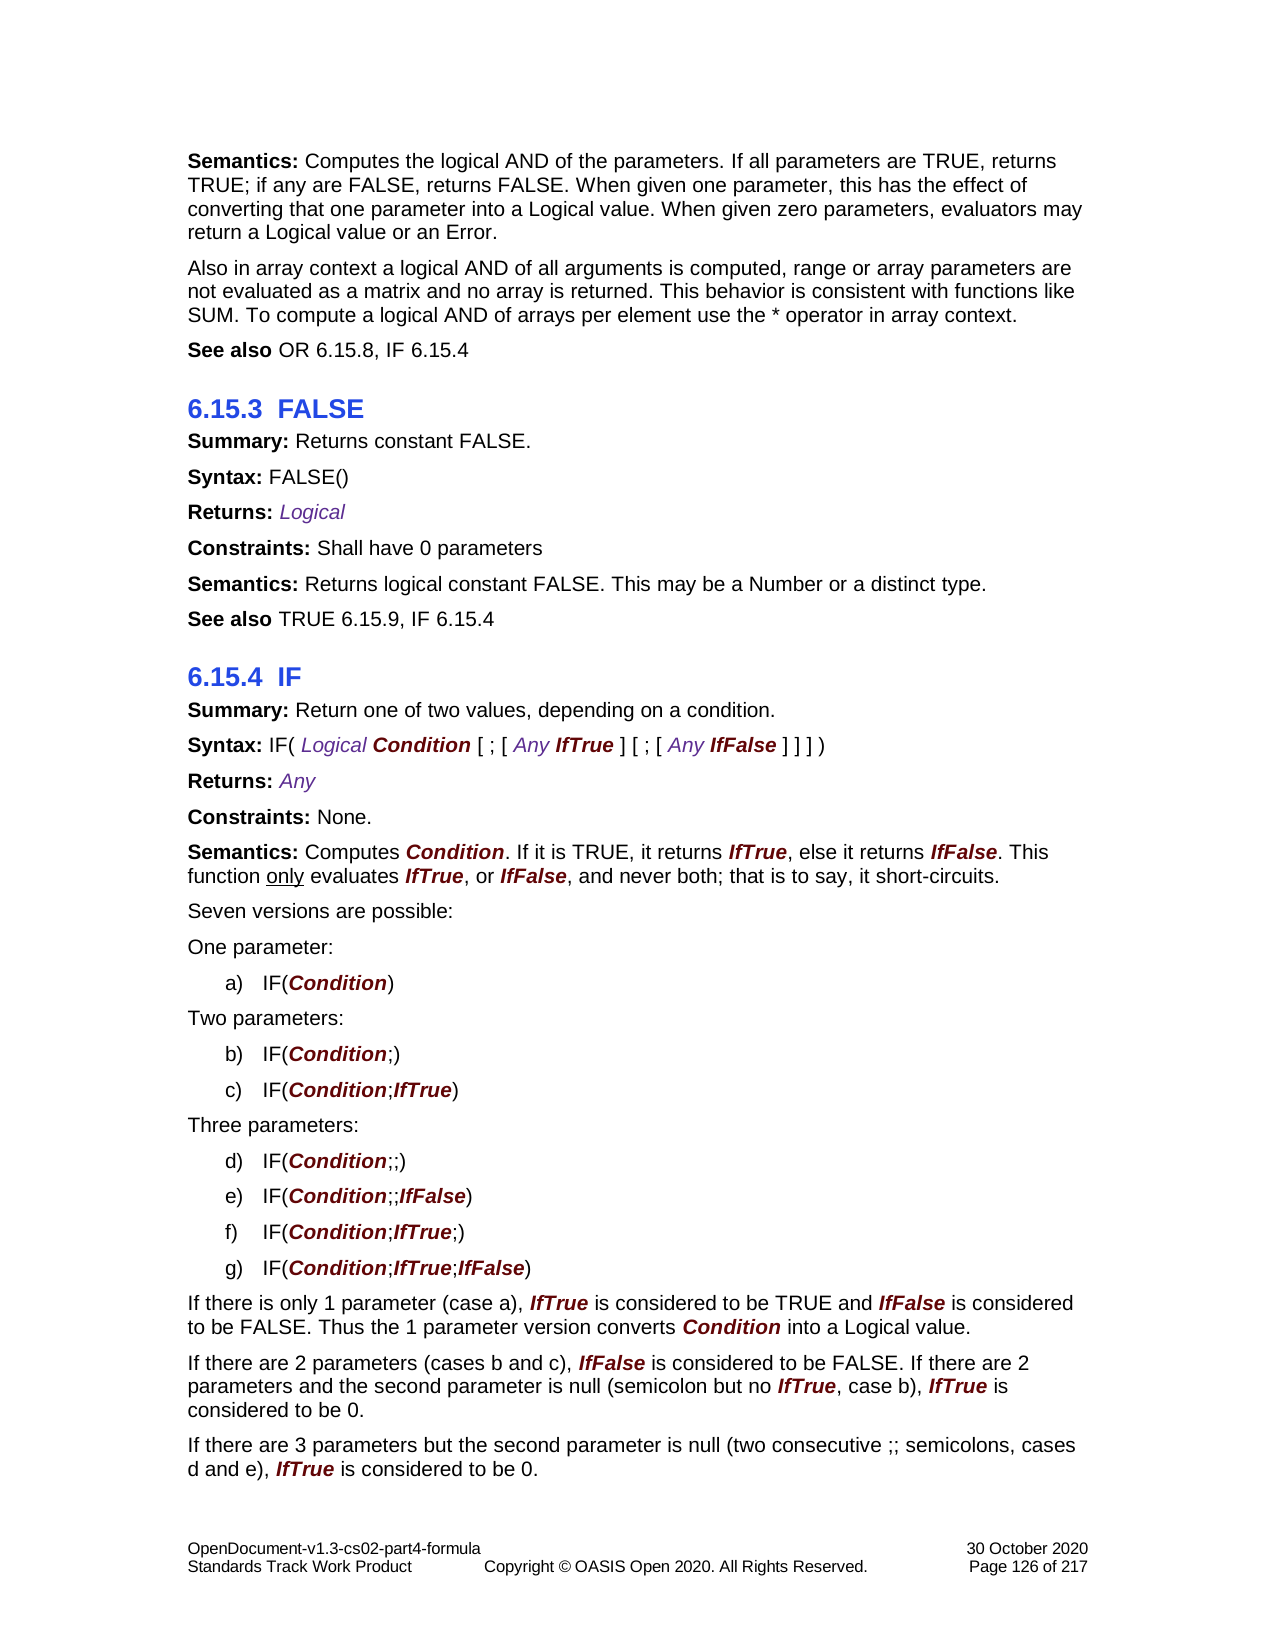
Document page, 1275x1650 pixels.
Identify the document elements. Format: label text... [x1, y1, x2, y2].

subtitle FALSE [187, 393, 1088, 423]
text Also in array context a logical AND of all arguments is computed, range or array parameters are not evaluated as a matrix and no array is returned. This behavior is consistent with functions like SUM. To compute a logical AND of arrays per element use the * operator in array context. [187, 256, 1088, 327]
text One parameter: [187, 936, 1088, 959]
list IF(Condition;IfTrue;IfFalse) [225, 1256, 1088, 1280]
text Semantics: Computes Condition. If it is TRUE, it returns IfTrue, else it returns IfFalse. This function only evaluates IfTrue, or IfFalse, and never both; that is to say, it short-circuits. [187, 841, 1088, 888]
text Semantics: Returns logical constant FALSE. This may be a Number or a distinct type. [187, 572, 1088, 596]
text If there is only 1 parameter (case a), IfTrue is considered to be TRUE and IfFalse is considered to be FALSE. Thus the 1 parameter version converts Condition into a Logical value. [187, 1292, 1088, 1339]
subtitle IF [187, 662, 1088, 692]
text Summary: Returns constant FALSE. [187, 429, 1088, 453]
text See also TRUE 6.15.9, IF 6.15.4 [187, 608, 1088, 631]
text Constraints: Shall have 0 parameters [187, 536, 1088, 560]
list IF(Condition;;IfFalse) [225, 1185, 1088, 1208]
list IF(Condition;IfTrue) [225, 1078, 1088, 1102]
list IF(Condition) [225, 971, 1088, 995]
text If there are 2 parameters (cases b and c), IfFalse is considered to be FALSE. If there are 2 parameters and the second parameter is null (semicolon but no IfTrue, case b), IfTrue is considered to be 0. [187, 1351, 1088, 1422]
text Seven versions are possible: [187, 900, 1088, 923]
text Constraints: None. [187, 805, 1088, 829]
text See also OR 6.15.8, IF 6.15.4 [187, 339, 1088, 362]
list IF(Condition;;) [225, 1149, 1088, 1173]
list IF(Condition;IfTrue;) [225, 1221, 1088, 1244]
list IF(Condition;) [225, 1042, 1088, 1066]
text Semantics: Computes the logical AND of the parameters. If all parameters are TRUE, returns TRUE; if any are FALSE, returns FALSE. When given one parameter, this has the effect of converting that one parameter into a Logical value. When given zero parameters, evaluators may return a Logical value or an Error. [187, 150, 1088, 244]
text Returns: Any [187, 769, 1088, 793]
text Summary: Return one of two values, depending on a condition. [187, 698, 1088, 722]
text Syntax: IF( Logical Condition [ ; [ Any IfTrue ] [ ; [ Any IfFalse ] ] ] ) [187, 734, 1088, 757]
text Returns: Logical [187, 501, 1088, 524]
text Two parameters: [187, 1007, 1088, 1030]
text Three parameters: [187, 1114, 1088, 1137]
text If there are 3 parameters but the second parameter is null (two consecutive ;; semicolons, cases d and e), IfTrue is considered to be 0. [187, 1434, 1088, 1481]
text Syntax: FALSE() [187, 465, 1088, 489]
